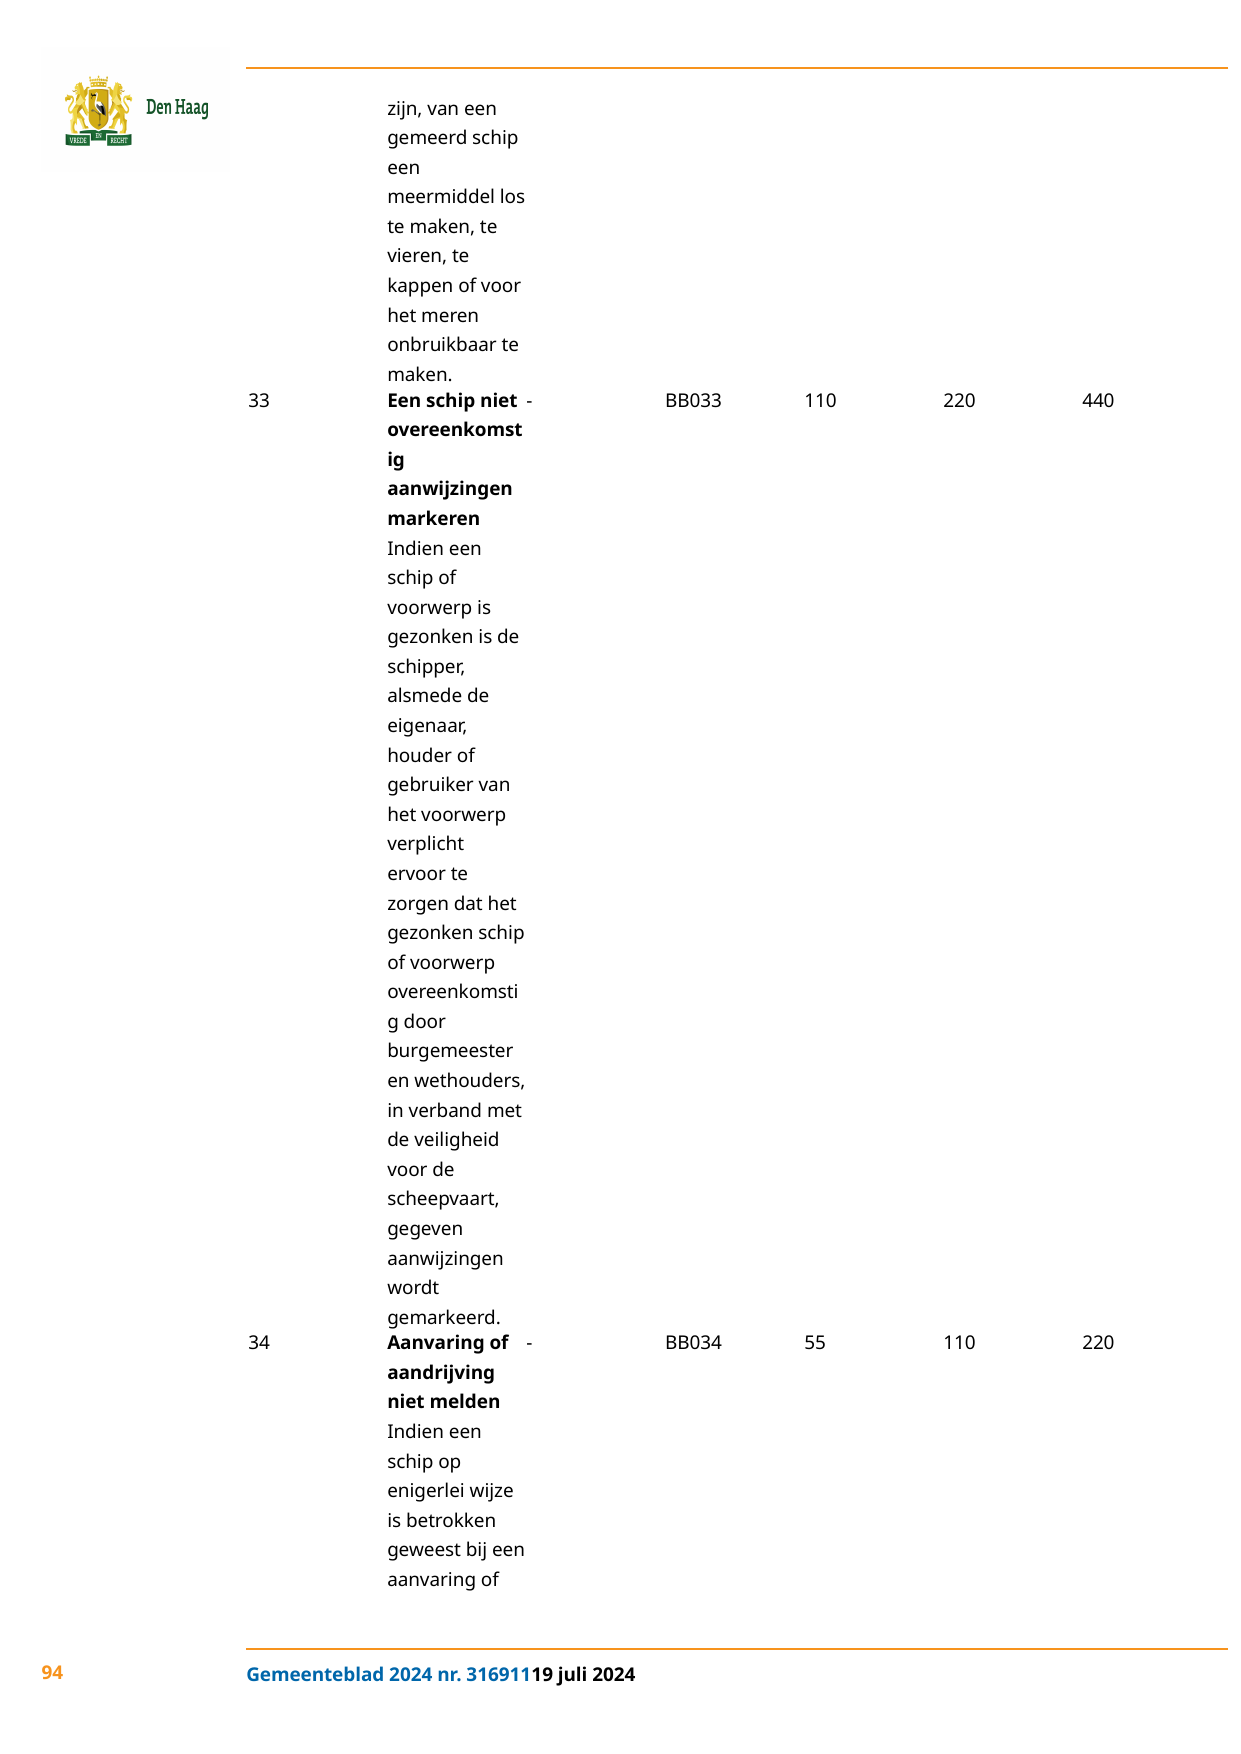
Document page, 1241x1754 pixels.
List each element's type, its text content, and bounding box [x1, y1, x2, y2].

table_cell - [526, 387, 665, 1329]
table_cell [665, 95, 804, 387]
table_cell Een schip niet overeenkomstig aanwijzingen markeren Indien een schip of voorwerp is gezonken is de schipper, alsmede de eigenaar, houder of gebruiker van het voorwerp verplicht ervoor te zorgen dat het gezonken schip of voorwerp overeenkomstig door burgemeester en wethouders, in verband met de veiligheid voor de scheepvaart, gegeven aanwijzingen wordt gemarkeerd. [387, 387, 526, 1329]
table_cell 220 [1082, 1330, 1152, 1592]
table_cell 440 [1082, 387, 1152, 1329]
table_cell BB034 [665, 1330, 804, 1592]
table_cell 33 [248, 387, 387, 1329]
table_cell 220 [943, 387, 1082, 1329]
table_cell 110 [804, 387, 943, 1329]
table_cell 34 [248, 1330, 387, 1592]
table_cell - [526, 1330, 665, 1592]
table_cell zijn, van een gemeerd schip een meermiddel los te maken, te vieren, te kappen of voor het meren onbruikbaar te maken. [387, 95, 526, 387]
table_cell - [526, 95, 665, 387]
table_cell [804, 95, 943, 387]
table_cell BB033 [665, 387, 804, 1329]
table_cell [1082, 95, 1152, 387]
table_cell [248, 95, 387, 387]
picture [41, 47, 231, 172]
table_cell 110 [943, 1330, 1082, 1592]
table_cell Aanvaring of aandrijving niet melden Indien een schip op enigerlei wijze is betrokken geweest bij een aanvaring of [387, 1330, 526, 1592]
table_cell 55 [804, 1330, 943, 1592]
table_cell [943, 95, 1082, 387]
